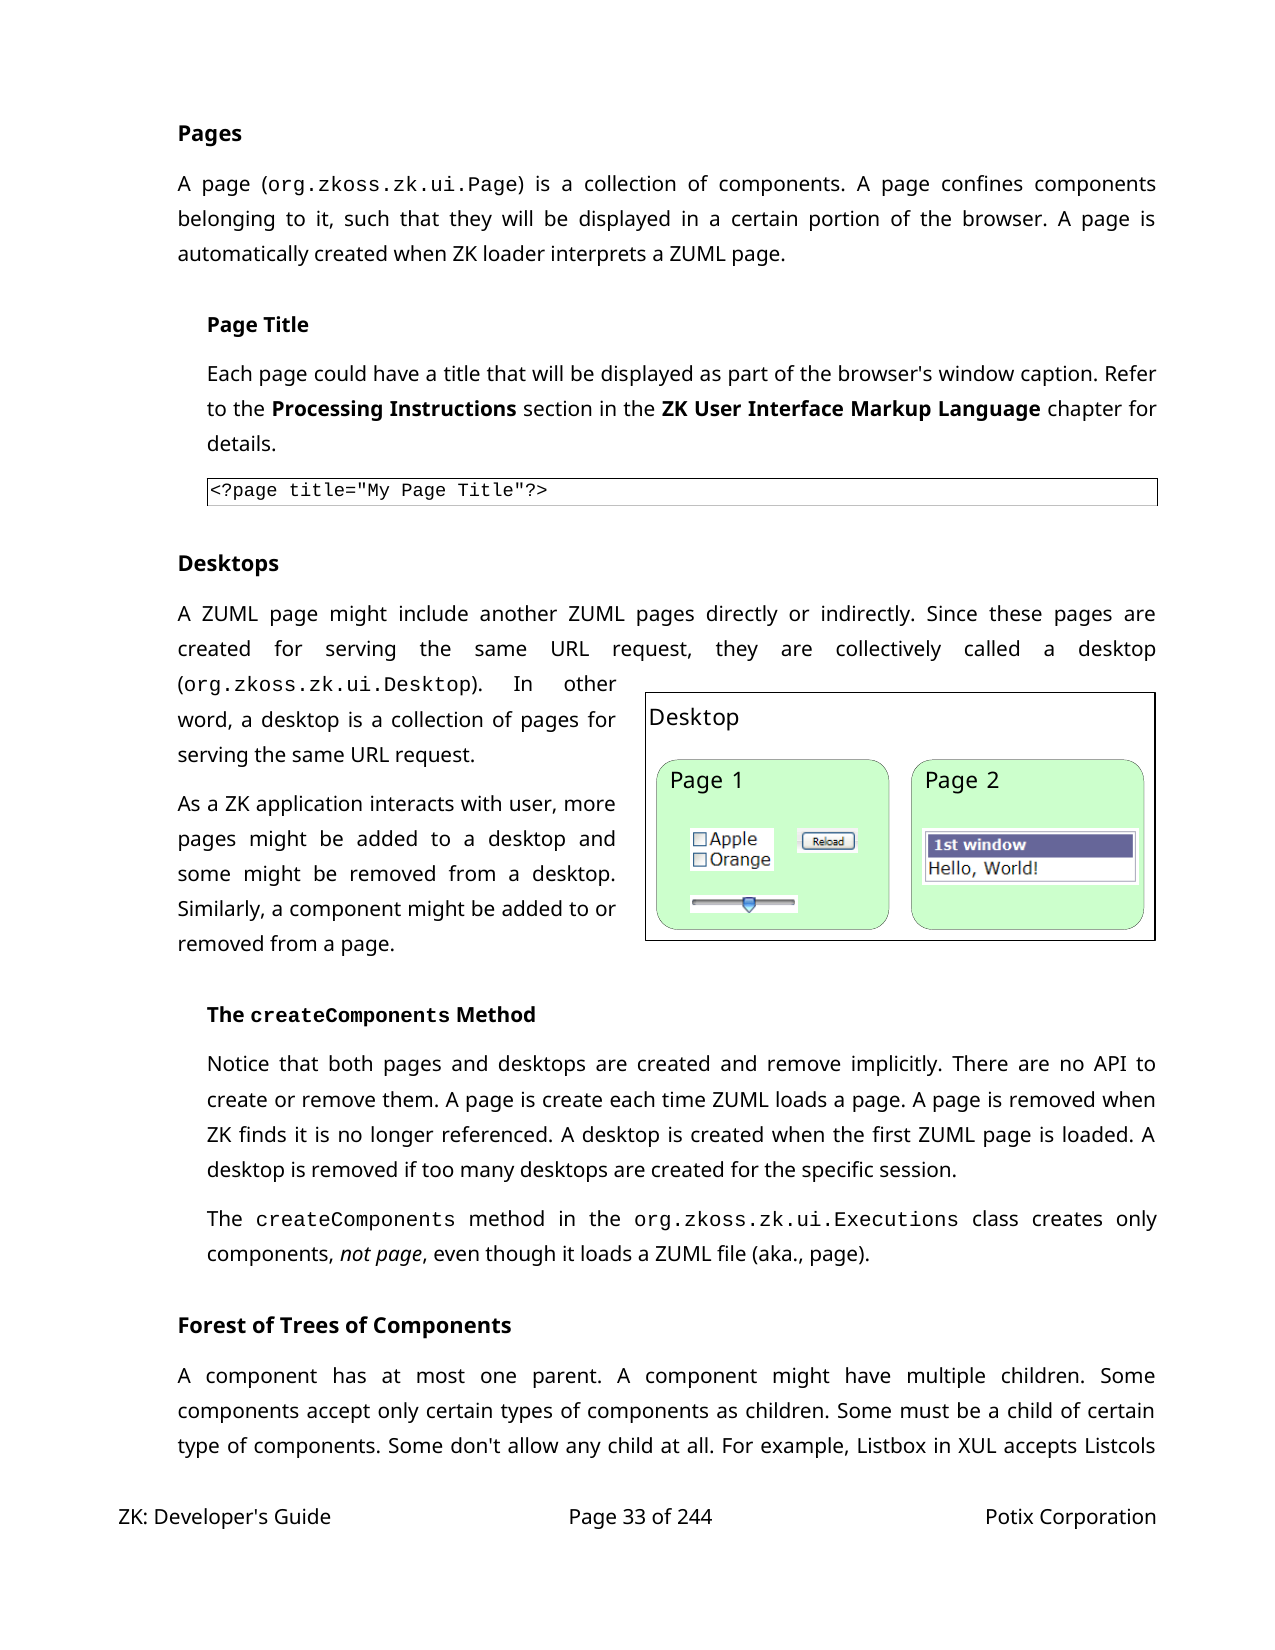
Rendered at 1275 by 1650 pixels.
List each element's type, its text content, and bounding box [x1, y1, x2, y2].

subtitle Desktops [177, 548, 1157, 578]
text <?page title="My Page Title"?> [208, 479, 1157, 505]
text A component has at most one parent. A component might have multiple children. Some components accept only certain types of components as children. Some must be a child of certain type of components. Some don't allow any child at all. For example, Listbox in XUL accepts Listcols [177, 1361, 1157, 1459]
subtitle Forest of Trees of Components [177, 1310, 1157, 1340]
subtitle Page Title [207, 310, 1157, 338]
text The createComponents method in the org.zkoss.zk.ui.Executions class creates only components, not page, even though it loads a ZUML file (aka., page). [207, 1204, 1157, 1268]
subtitle Pages [177, 118, 1157, 148]
text Each page could have a title that will be displayed as part of the browser's window caption. Refer to the Processing Instructions section in the ZK User Interface Markup Language chapter for details. [207, 359, 1157, 458]
text As a ZK application interacts with user, more pages might be added to a desktop and some might be removed from a desktop. Similarly, a component might be added to or removed from a page. [177, 789, 1157, 958]
subtitle The createComponents Method [207, 1000, 1157, 1029]
text Notice that both pages and desktops are created and remove implicitly. There are no API to create or remove them. A page is create each time ZUML loads a page. A page is removed when ZK finds it is no longer referenced. A desktop is created when the first ZUML page is loaded. A desktop is removed if too many desktops are created for the specific session. [207, 1049, 1157, 1183]
text A page (org.zkoss.zk.ui.Page) is a collection of components. A page confines components belonging to it, such that they will be displayed in a certain portion of the browser. A page is automatically created when ZK loader interprets a ZUML page. [177, 169, 1157, 268]
text A ZUML page might include another ZUML pages directly or indirectly. Since these pages are created for serving the same URL request, they are collectively called a desktop (org.zkoss.zk.ui.Desktop). In other word, a desktop is a collection of pages for serving the same URL request. [177, 599, 1157, 768]
